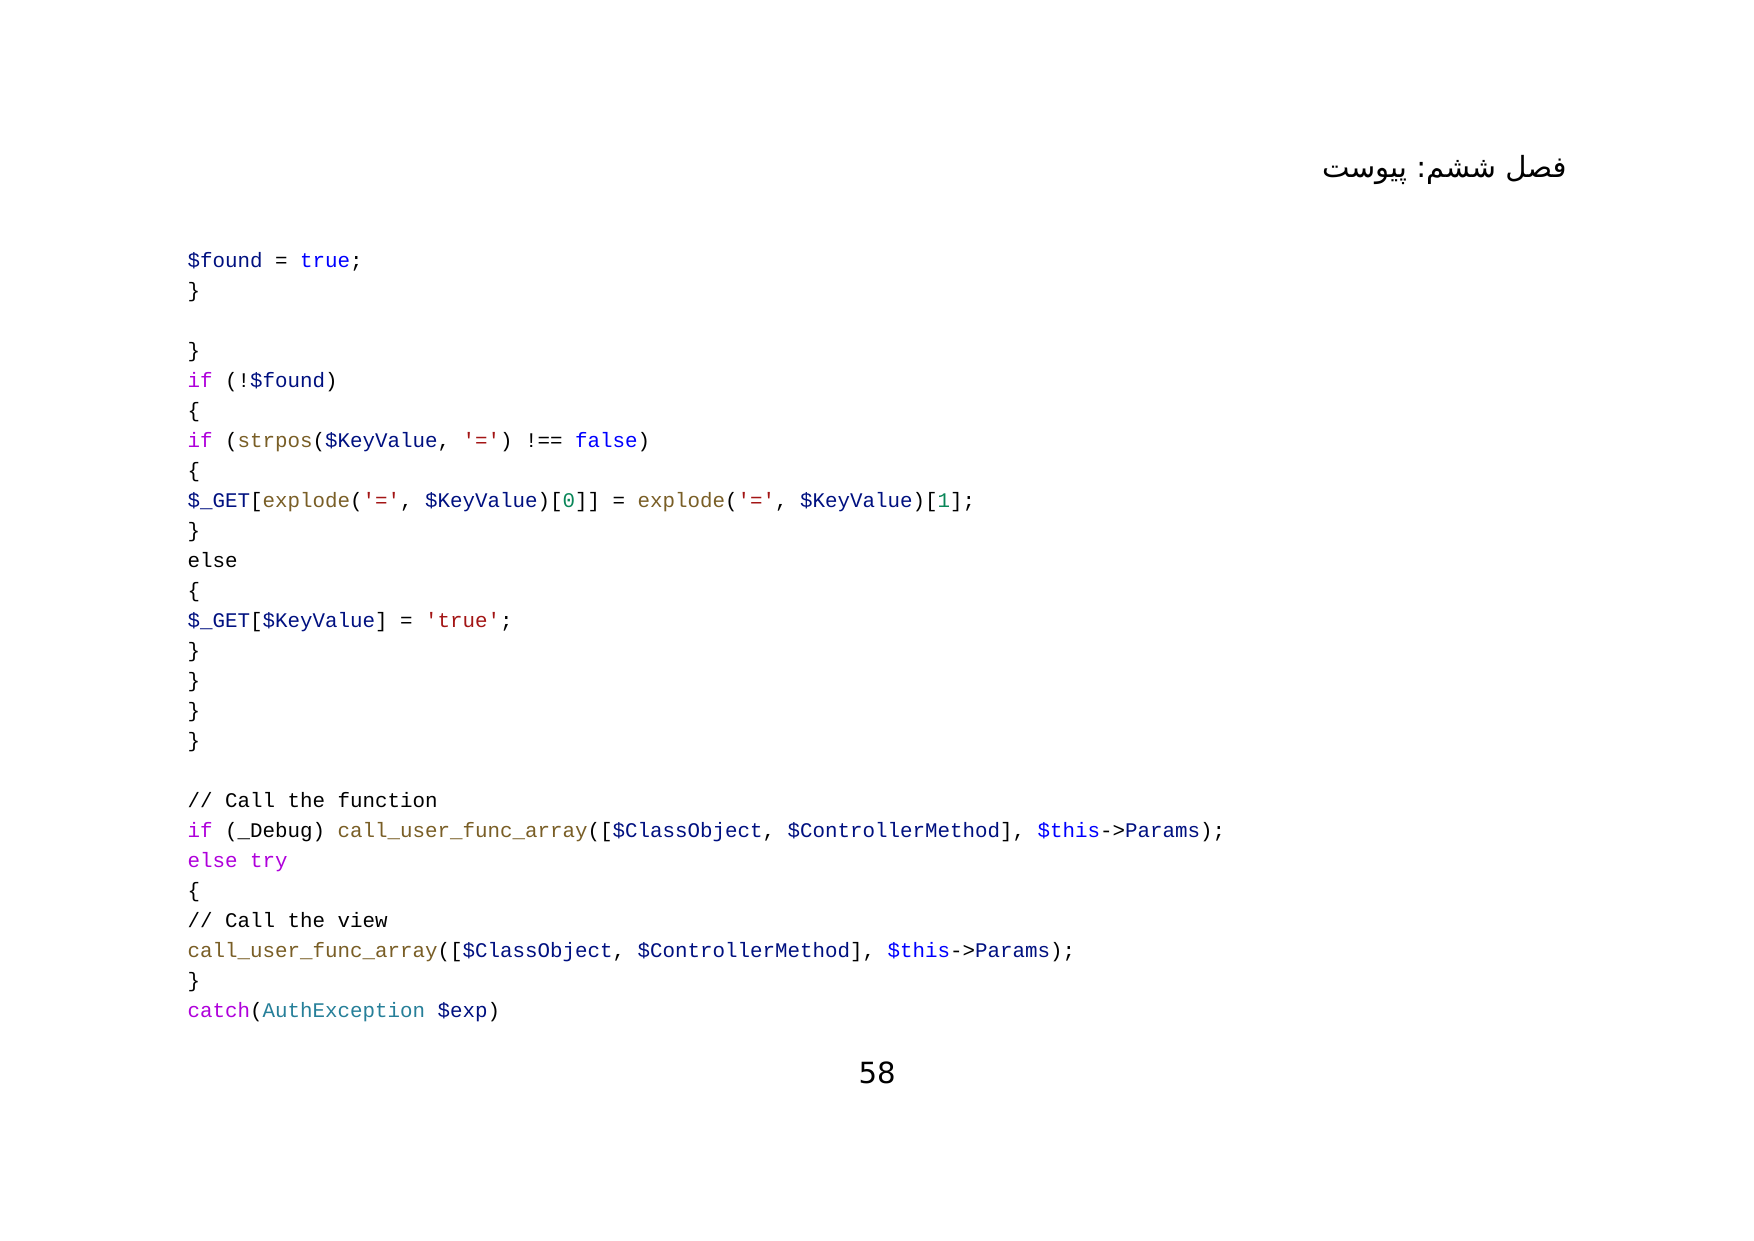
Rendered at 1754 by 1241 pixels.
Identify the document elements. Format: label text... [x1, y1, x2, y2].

text } [187, 334, 1566, 364]
text $_GET[$KeyValue] = 'true'; [187, 604, 1566, 634]
text if (_Debug) call_user_func_array([$ClassObject, $ControllerMethod], $this->Params); [187, 814, 1566, 844]
text else try [187, 844, 1566, 874]
text $_GET[explode('=', $KeyValue)[0]] = explode('=', $KeyValue)[1]; [187, 484, 1566, 514]
text else [187, 544, 1566, 574]
text } [187, 964, 1566, 994]
text } [187, 664, 1566, 694]
text } [187, 724, 1566, 754]
text call_user_func_array([$ClassObject, $ControllerMethod], $this->Params); [187, 934, 1566, 964]
text } [187, 634, 1566, 664]
text } [187, 274, 1566, 304]
text } [187, 514, 1566, 544]
text // Call the view [187, 904, 1566, 934]
text { [187, 394, 1566, 424]
text { [187, 574, 1566, 604]
text if (!$found) [187, 364, 1566, 394]
text $found = true; [187, 244, 1566, 274]
text catch(AuthException $exp) [187, 994, 1566, 1024]
text // Call the function [187, 784, 1566, 814]
text { [187, 454, 1566, 484]
text } [187, 694, 1566, 724]
text { [187, 874, 1566, 904]
text if (strpos($KeyValue, '=') !== false) [187, 424, 1566, 454]
